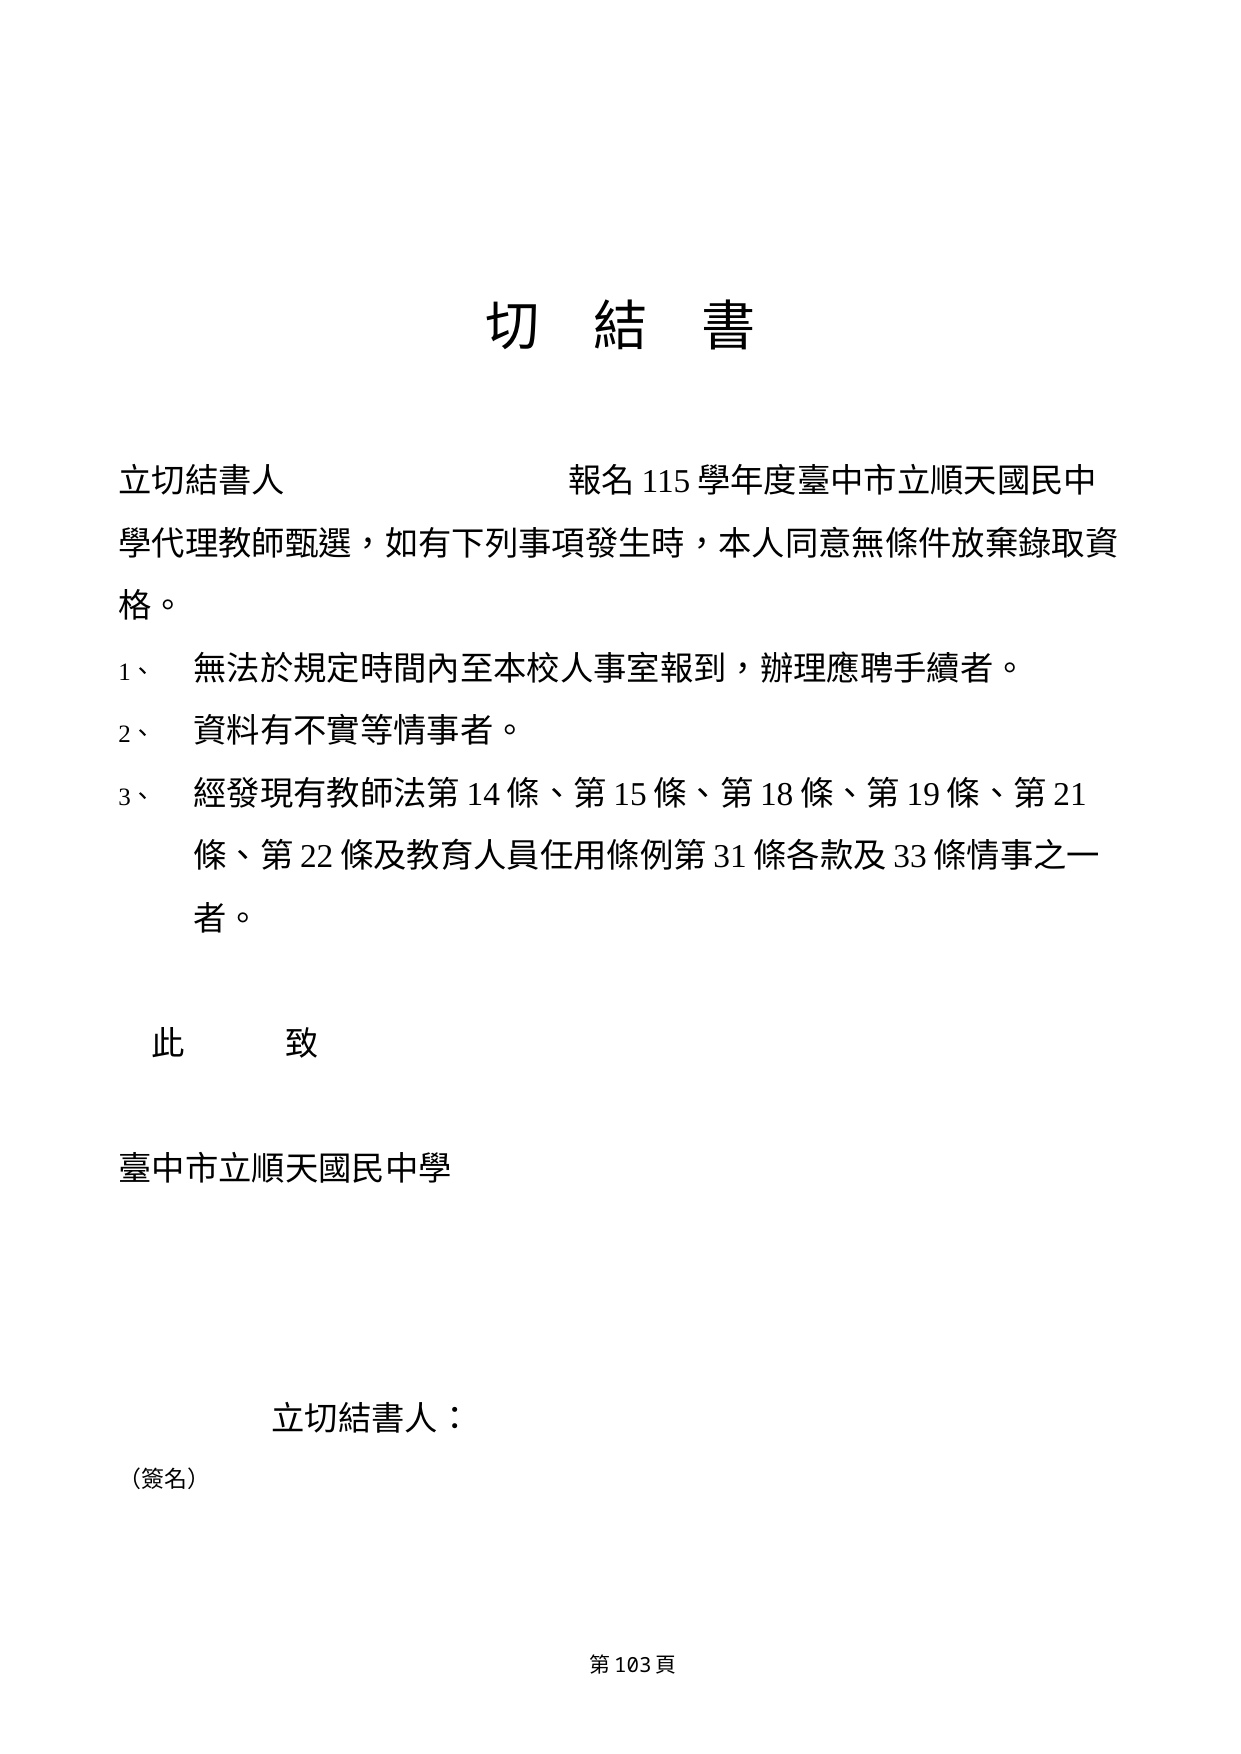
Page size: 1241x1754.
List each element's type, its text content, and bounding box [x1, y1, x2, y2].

text 立切結書人： （簽名） [118, 1374, 1122, 1499]
text 切 結 書 [118, 249, 1122, 374]
text 立切結書人 報名115學年度臺中市立順天國民中學代理教師甄選，如有下列事項發生時，本人同意無條件放棄錄取資格。 [118, 436, 1122, 624]
list 經發現有教師法第14條、第15條、第18條、第19條、第21條、第22條及教育人員任用條例第31條各款及33條情事之一者。 [118, 749, 1122, 936]
text 此 致 [118, 999, 1122, 1061]
list 資料有不實等情事者。 [118, 686, 1122, 749]
text 臺中市立順天國民中學 [118, 1124, 1122, 1186]
list 無法於規定時間內至本校人事室報到，辦理應聘手續者。 [118, 624, 1122, 686]
